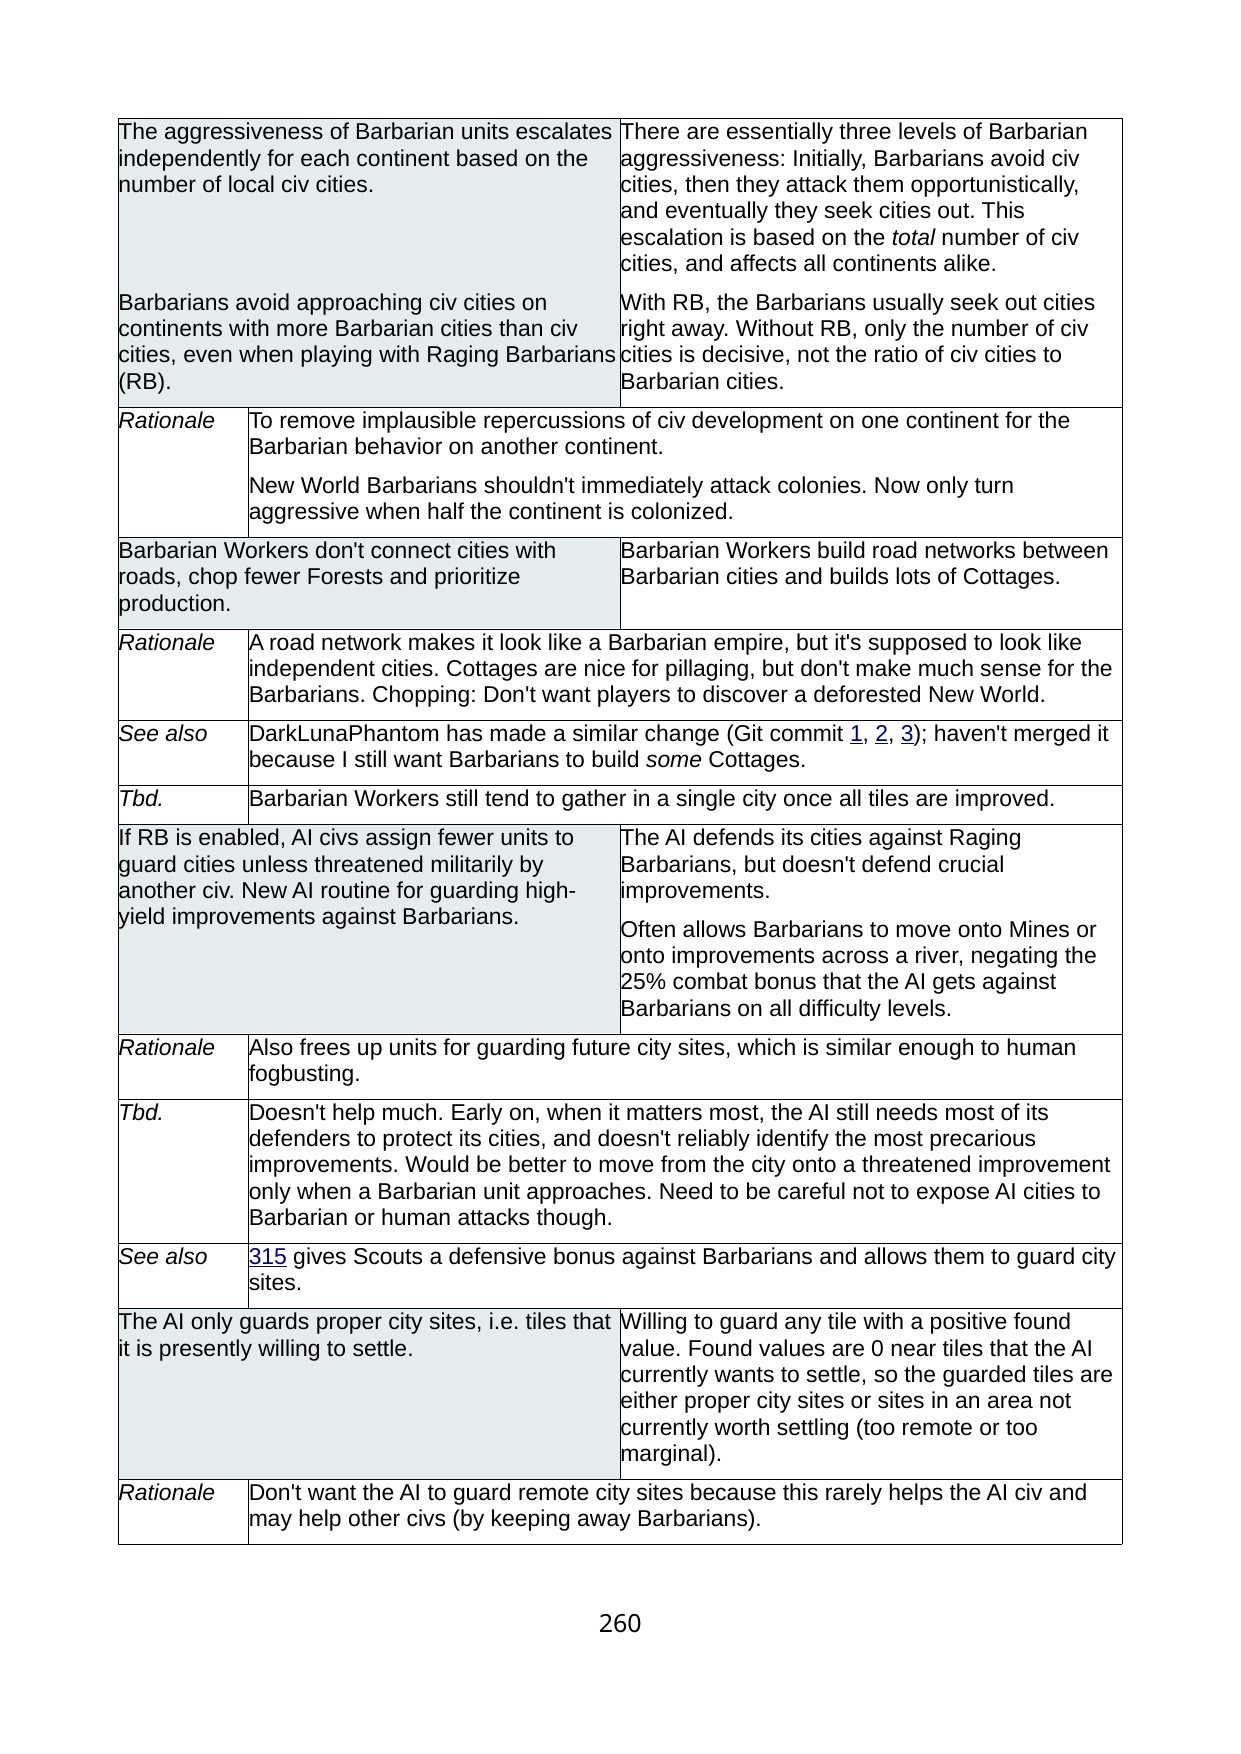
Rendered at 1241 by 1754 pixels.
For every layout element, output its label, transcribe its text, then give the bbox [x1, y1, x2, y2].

table_cell Rationale [119, 1035, 248, 1099]
table_cell Tbd. [119, 1100, 248, 1243]
table_cell Don't want the AI to guard remote city sites because this rarely helps the AI civ and may help other civs (by keeping away Barbarians). [249, 1480, 1122, 1544]
table_cell DarkLunaPhantom has made a similar change (Git commit 1, 2, 3); haven't merged it because I still want Barbarians to build some Cottages. [249, 721, 1122, 785]
table_cell Rationale [119, 630, 248, 720]
table_cell To remove implausible repercussions of civ development on one continent for the Barbarian behavior on another continent. New World Barbarians shouldn't immediately attack colonies. Now only turn aggressive when half the continent is colonized. [249, 408, 1122, 537]
table_cell Tbd. [119, 786, 248, 824]
table_cell Barbarian Workers build road networks between Barbarian cities and builds lots of Cottages. [621, 538, 1122, 628]
table_cell There are essentially three levels of Barbarian aggressiveness: Initially, Barbarians avoid civ cities, then they attack them opportunistically, and eventually they seek cities out. This escalation is based on the total number of civ cities, and affects all continents alike. With RB, the Barbarians usually seek out cities right away. Without RB, only the number of civ cities is decisive, not the ratio of civ cities to Barbarian cities. [621, 119, 1122, 407]
table_cell The aggressiveness of Barbarian units escalates independently for each continent based on the number of local civ cities. Barbarians avoid approaching civ cities on continents with more Barbarian cities than civ cities, even when playing with Raging Barbarians (RB). [119, 119, 620, 407]
table_cell 315 gives Scouts a defensive bonus against Barbarians and allows them to guard city sites. [249, 1244, 1122, 1308]
table_cell Rationale [119, 408, 248, 537]
table_cell See also [119, 1244, 248, 1308]
table_cell Also frees up units for guarding future city sites, which is similar enough to human fogbusting. [249, 1035, 1122, 1099]
table_cell Willing to guard any tile with a positive found value. Found values are 0 near tiles that the AI currently wants to settle, so the guarded tiles are either proper city sites or sites in an area not currently worth settling (too remote or too marginal). [621, 1309, 1122, 1479]
table_cell The AI defends its cities against Raging Barbarians, but doesn't defend crucial improvements. Often allows Barbarians to move onto Mines or onto improvements across a river, negating the 25% combat bonus that the AI gets against Barbarians on all difficulty levels. [621, 825, 1122, 1033]
table_cell A road network makes it look like a Barbarian empire, but it's supposed to look like independent cities. Cottages are nice for pillaging, but don't make much sense for the Barbarians. Chopping: Don't want players to discover a deforested New World. [249, 630, 1122, 720]
table_cell Barbarian Workers don't connect cities with roads, chop fewer Forests and prioritize production. [119, 538, 620, 628]
table_cell See also [119, 721, 248, 785]
table_cell Barbarian Workers still tend to gather in a single city once all tiles are improved. [249, 786, 1122, 824]
table_cell The AI only guards proper city sites, i.e. tiles that it is presently willing to settle. [119, 1309, 620, 1479]
table_cell If RB is enabled, AI civs assign fewer units to guard cities unless threatened militarily by another civ. New AI routine for guarding high-yield improvements against Barbarians. [119, 825, 620, 1033]
table_cell Rationale [119, 1480, 248, 1544]
table_cell Doesn't help much. Early on, when it matters most, the AI still needs most of its defenders to protect its cities, and doesn't reliably identify the most precarious improvements. Would be better to move from the city onto a threatened improvement only when a Barbarian unit approaches. Need to be careful not to expose AI cities to Barbarian or human attacks though. [249, 1100, 1122, 1243]
